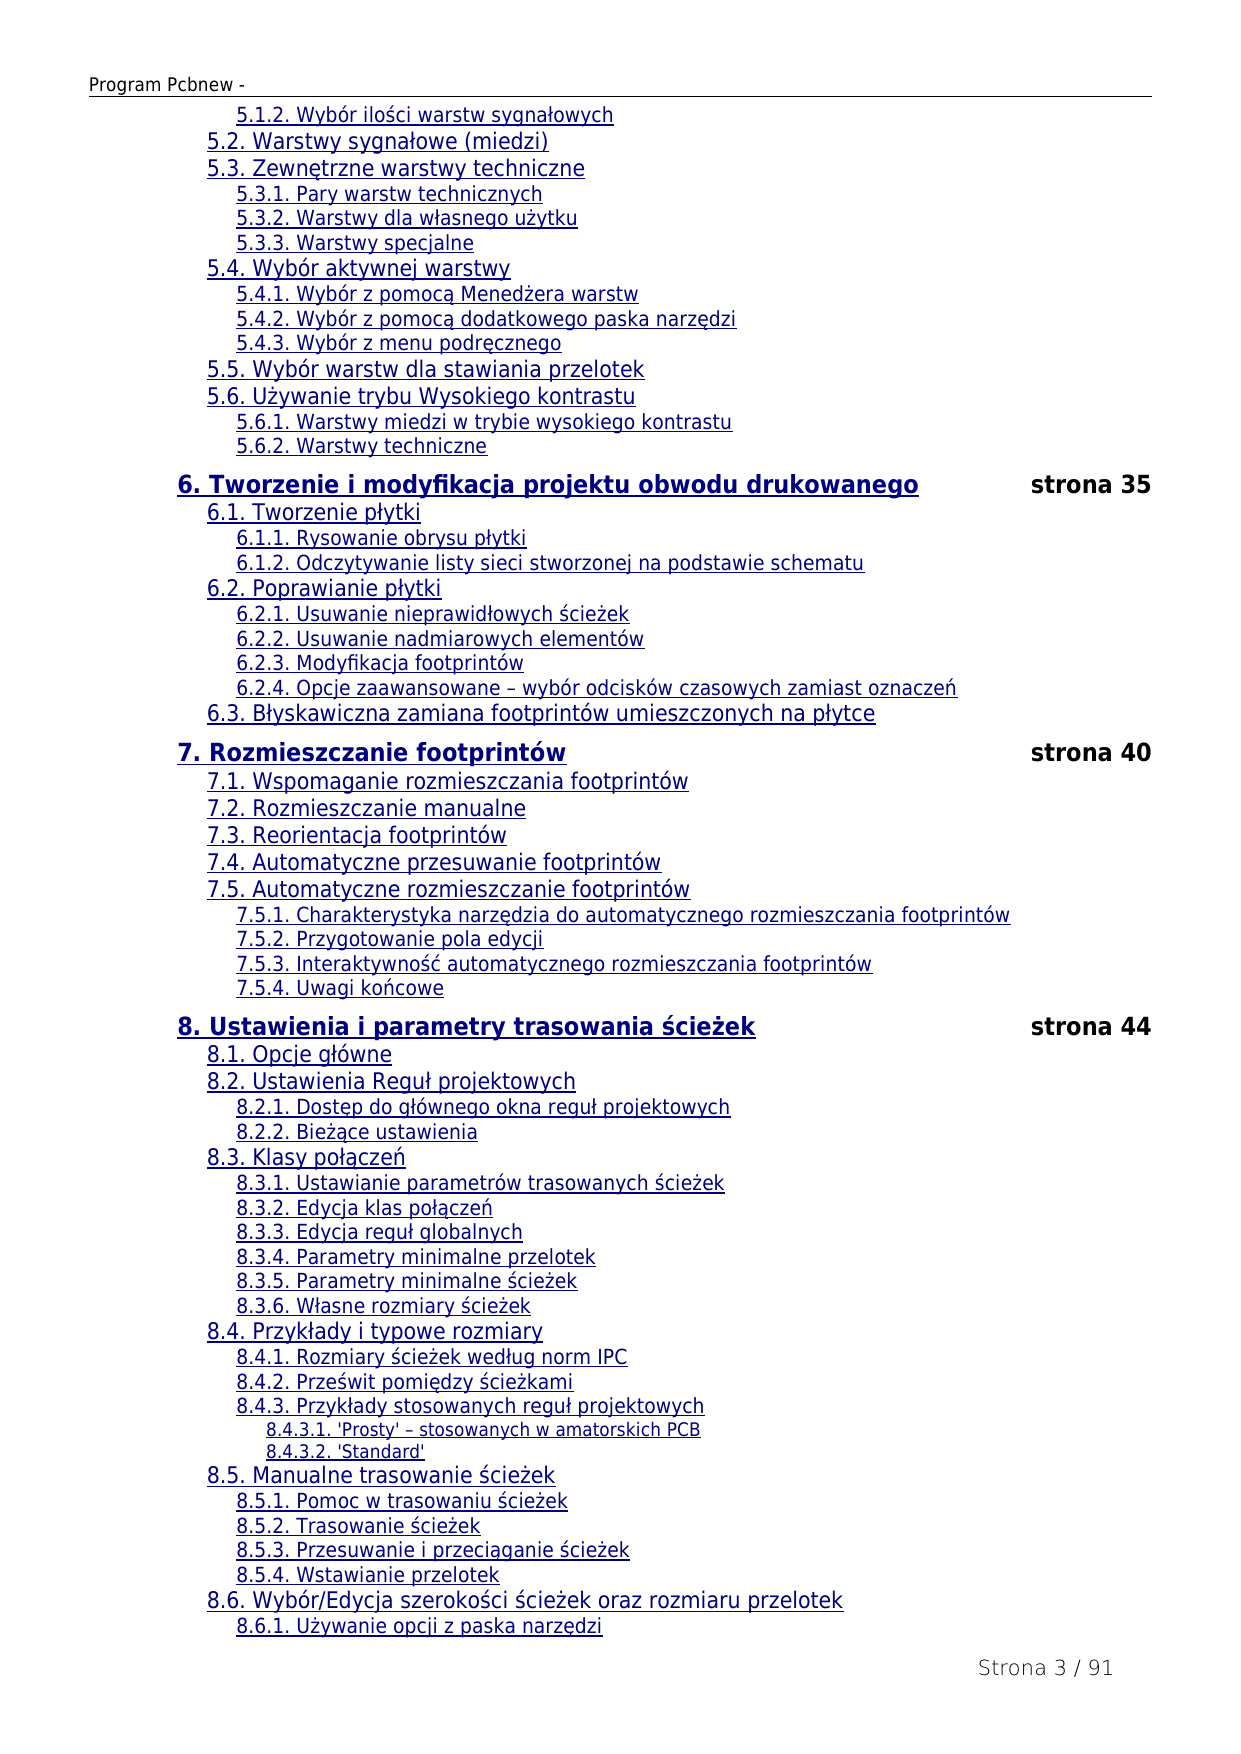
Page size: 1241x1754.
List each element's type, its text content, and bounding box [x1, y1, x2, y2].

text 8.5.4. Wstawianie przelotek [236, 1563, 1152, 1587]
text 5.4.2. Wybór z pomocą dodatkowego paska narzędzi [236, 307, 1152, 331]
text 5.6.2. Warstwy techniczne [236, 434, 1152, 458]
text 8.2.2. Bieżące ustawienia [236, 1120, 1152, 1144]
text 8.4.1. Rozmiary ścieżek według norm IPC [236, 1345, 1152, 1369]
text 6.1.2. Odczytywanie listy sieci stworzonej na podstawie schematu [236, 551, 1152, 575]
text 7.5.4. Uwagi końcowe [236, 976, 1152, 1001]
text 5.4.3. Wybór z menu podręcznego [236, 331, 1152, 356]
text 8.5.2. Trasowanie ścieżek [236, 1514, 1152, 1538]
text 8.3.4. Parametry minimalne przelotek [236, 1245, 1152, 1269]
text 7.5.2. Przygotowanie pola edycji [236, 927, 1152, 952]
text 8.3.5. Parametry minimalne ścieżek [236, 1269, 1152, 1294]
text 7.5. Automatyczne rozmieszczanie footprintów [207, 876, 1152, 903]
text 8.3.1. Ustawianie parametrów trasowanych ścieżek [236, 1171, 1152, 1196]
text 8. Ustawienia i parametry trasowania ścieżek strona 44 [177, 1012, 1152, 1041]
text 5.4.1. Wybór z pomocą Menedżera warstw [236, 282, 1152, 307]
text 6.1.1. Rysowanie obrysu płytki [236, 526, 1152, 551]
text 5.4. Wybór aktywnej warstwy [207, 255, 1152, 282]
text 8.4.3. Przykłady stosowanych reguł projektowych [236, 1394, 1152, 1418]
text 6.3. Błyskawiczna zamiana footprintów umieszczonych na płytce [207, 700, 1152, 727]
text 8.6. Wybór/Edycja szerokości ścieżek oraz rozmiaru przelotek [207, 1587, 1152, 1614]
text 7. Rozmieszczanie footprintów strona 40 [177, 739, 1152, 768]
text 5.3.3. Warstwy specjalne [236, 231, 1152, 255]
text 8.4. Przykłady i typowe rozmiary [207, 1318, 1152, 1345]
text 6.2.2. Usuwanie nadmiarowych elementów [236, 627, 1152, 651]
text 5.3.2. Warstwy dla własnego użytku [236, 206, 1152, 231]
text 6.2. Poprawianie płytki [207, 575, 1152, 602]
text 8.5.1. Pomoc w trasowaniu ścieżek [236, 1489, 1152, 1514]
text 5.6. Używanie trybu Wysokiego kontrastu [207, 383, 1152, 409]
text 8.3.3. Edycja reguł globalnych [236, 1220, 1152, 1245]
text 8.1. Opcje główne [207, 1041, 1152, 1068]
text 8.4.3.1. 'Prosty' – stosowanych w amatorskich PCB [266, 1418, 1152, 1441]
text 7.3. Reorientacja footprintów [207, 822, 1152, 849]
text 5.2. Warstwy sygnałowe (miedzi) [207, 128, 1152, 155]
text 5.3. Zewnętrzne warstwy techniczne [207, 155, 1152, 182]
text 7.4. Automatyczne przesuwanie footprintów [207, 849, 1152, 876]
text 7.2. Rozmieszczanie manualne [207, 795, 1152, 822]
text 7.5.3. Interaktywność automatycznego rozmieszczania footprintów [236, 952, 1152, 976]
text 8.6.1. Używanie opcji z paska narzędzi [236, 1614, 1152, 1639]
text 6.2.4. Opcje zaawansowane – wybór odcisków czasowych zamiast oznaczeń [236, 676, 1152, 700]
text 8.5. Manualne trasowanie ścieżek [207, 1462, 1152, 1489]
text 8.3. Klasy połączeń [207, 1144, 1152, 1171]
text 5.1.2. Wybór ilości warstw sygnałowych [236, 103, 1152, 128]
text 8.3.6. Własne rozmiary ścieżek [236, 1294, 1152, 1318]
text 5.6.1. Warstwy miedzi w trybie wysokiego kontrastu [236, 409, 1152, 434]
text 7.1. Wspomaganie rozmieszczania footprintów [207, 768, 1152, 795]
text 8.2.1. Dostęp do głównego okna reguł projektowych [236, 1095, 1152, 1120]
text 8.4.3.2. 'Standard' [266, 1441, 1152, 1462]
text 8.2. Ustawienia Reguł projektowych [207, 1068, 1152, 1095]
text 6. Tworzenie i modyfikacja projektu obwodu drukowanego strona 35 [177, 470, 1152, 499]
text 7.5.1. Charakterystyka narzędzia do automatycznego rozmieszczania footprintów [236, 903, 1152, 927]
text 5.3.1. Pary warstw technicznych [236, 182, 1152, 206]
text 8.4.2. Prześwit pomiędzy ścieżkami [236, 1369, 1152, 1394]
text 6.2.3. Modyfikacja footprintów [236, 651, 1152, 676]
text 8.5.3. Przesuwanie i przeciąganie ścieżek [236, 1538, 1152, 1563]
text 5.5. Wybór warstw dla stawiania przelotek [207, 356, 1152, 383]
text 8.3.2. Edycja klas połączeń [236, 1196, 1152, 1220]
text 6.1. Tworzenie płytki [207, 499, 1152, 526]
text 6.2.1. Usuwanie nieprawidłowych ścieżek [236, 602, 1152, 627]
